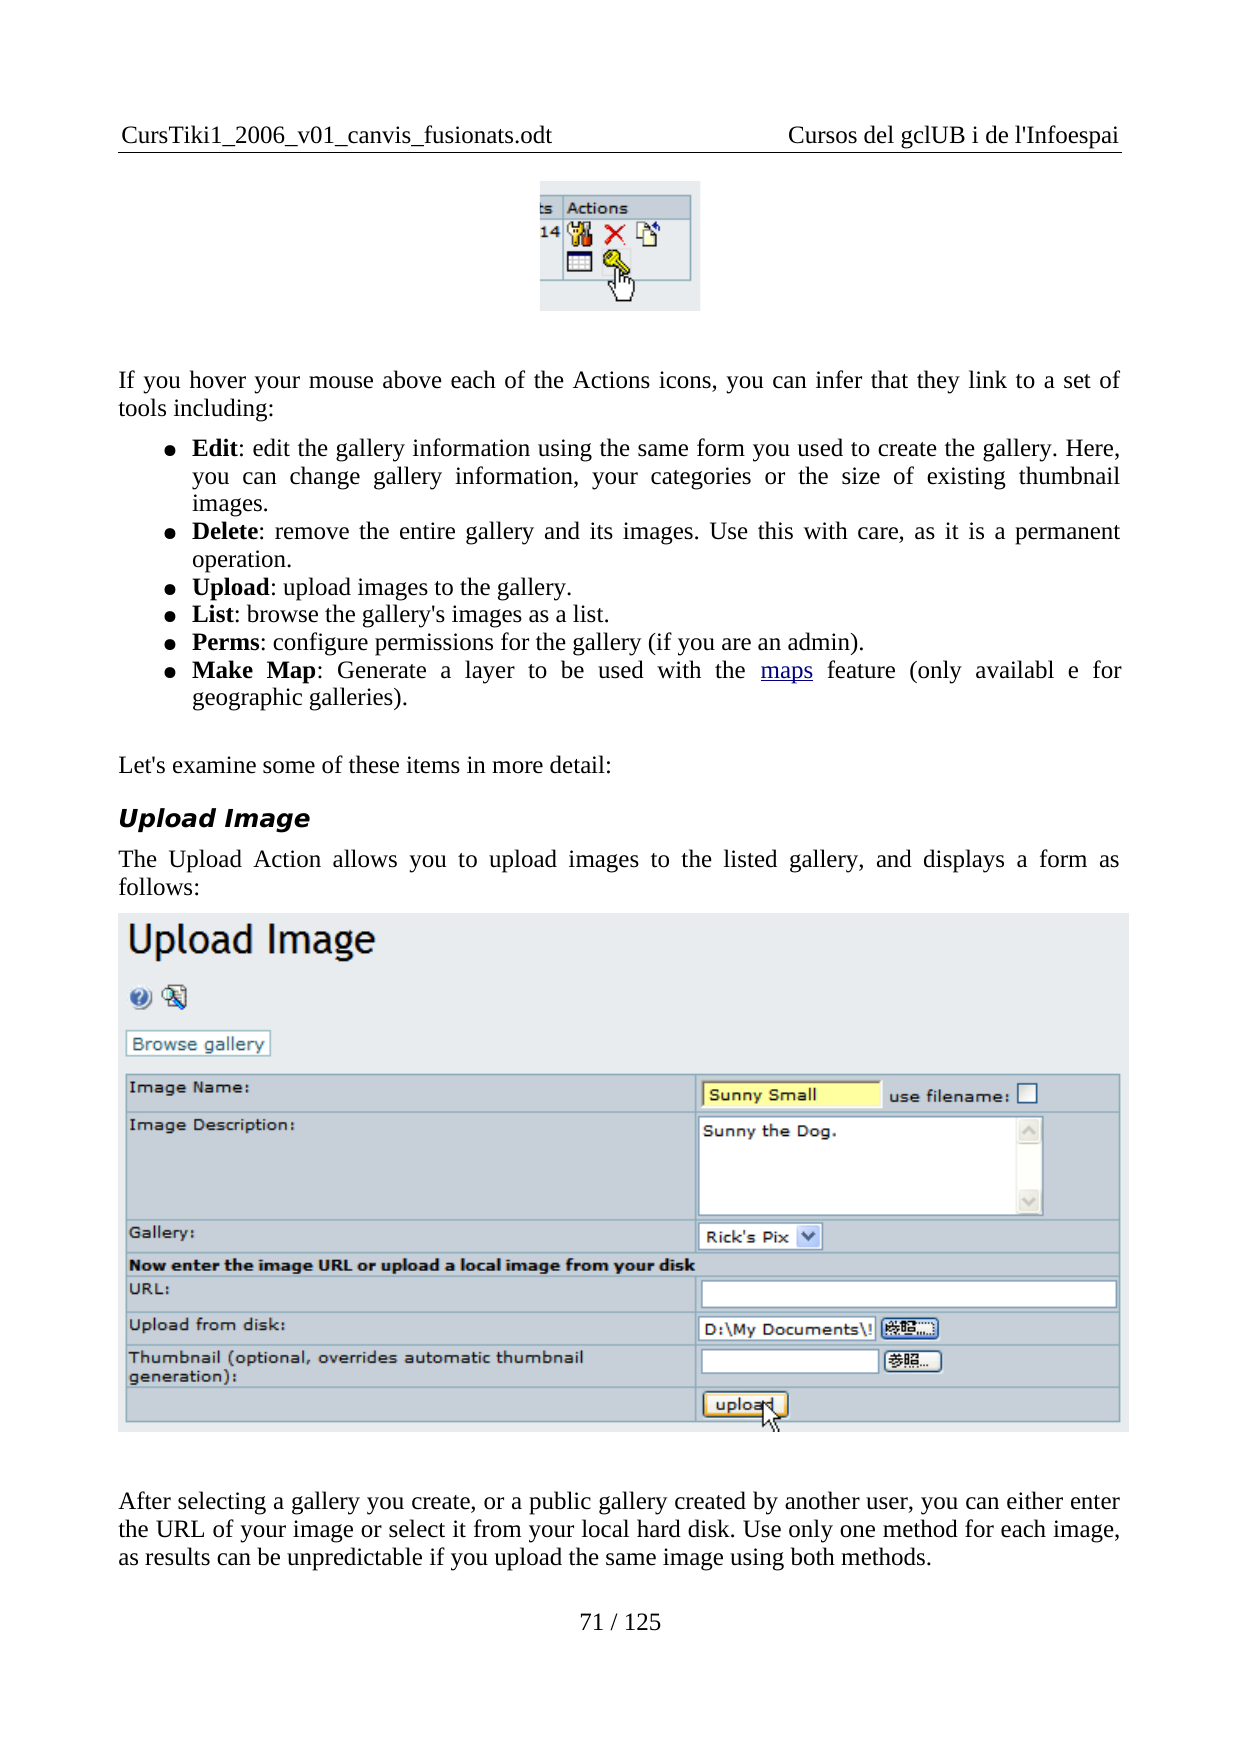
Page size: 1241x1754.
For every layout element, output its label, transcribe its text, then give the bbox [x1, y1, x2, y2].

list Make Map: Generate a layer to be used with the maps feature (only availabl e for geographic galleries). [162, 656, 1122, 711]
list Edit: edit the gallery information using the same form you used to create the gallery. Here, you can change gallery information, your categories or the size of existing thumbnail images. [162, 434, 1122, 517]
text The Upload Action allows you to upload images to the listed gallery, and displays a form as follows: [118, 845, 1122, 901]
list List: browse the gallery's images as a list. [162, 600, 1122, 628]
picture [118, 913, 1129, 1432]
subtitle Upload Image [118, 804, 1122, 833]
list Delete: remove the entire gallery and its images. Use this with care, as it is a permanent operation. [162, 517, 1122, 573]
text After selecting a gallery you create, or a public gallery created by another user, you can either enter the URL of your image or select it from your local hard disk. Use only one method for each image, as results can be unpredictable if you upload the same image using both methods. [118, 1432, 1122, 1571]
list Upload: upload images to the gallery. [162, 573, 1122, 600]
text Let's examine some of these items in more detail: [118, 724, 1122, 779]
picture [539, 181, 701, 311]
list Perms: configure permissions for the gallery (if you are an admin). [162, 628, 1122, 656]
text If you hover your mouse above each of the Actions icons, you can infer that they link to a set of tools including: [118, 311, 1122, 422]
